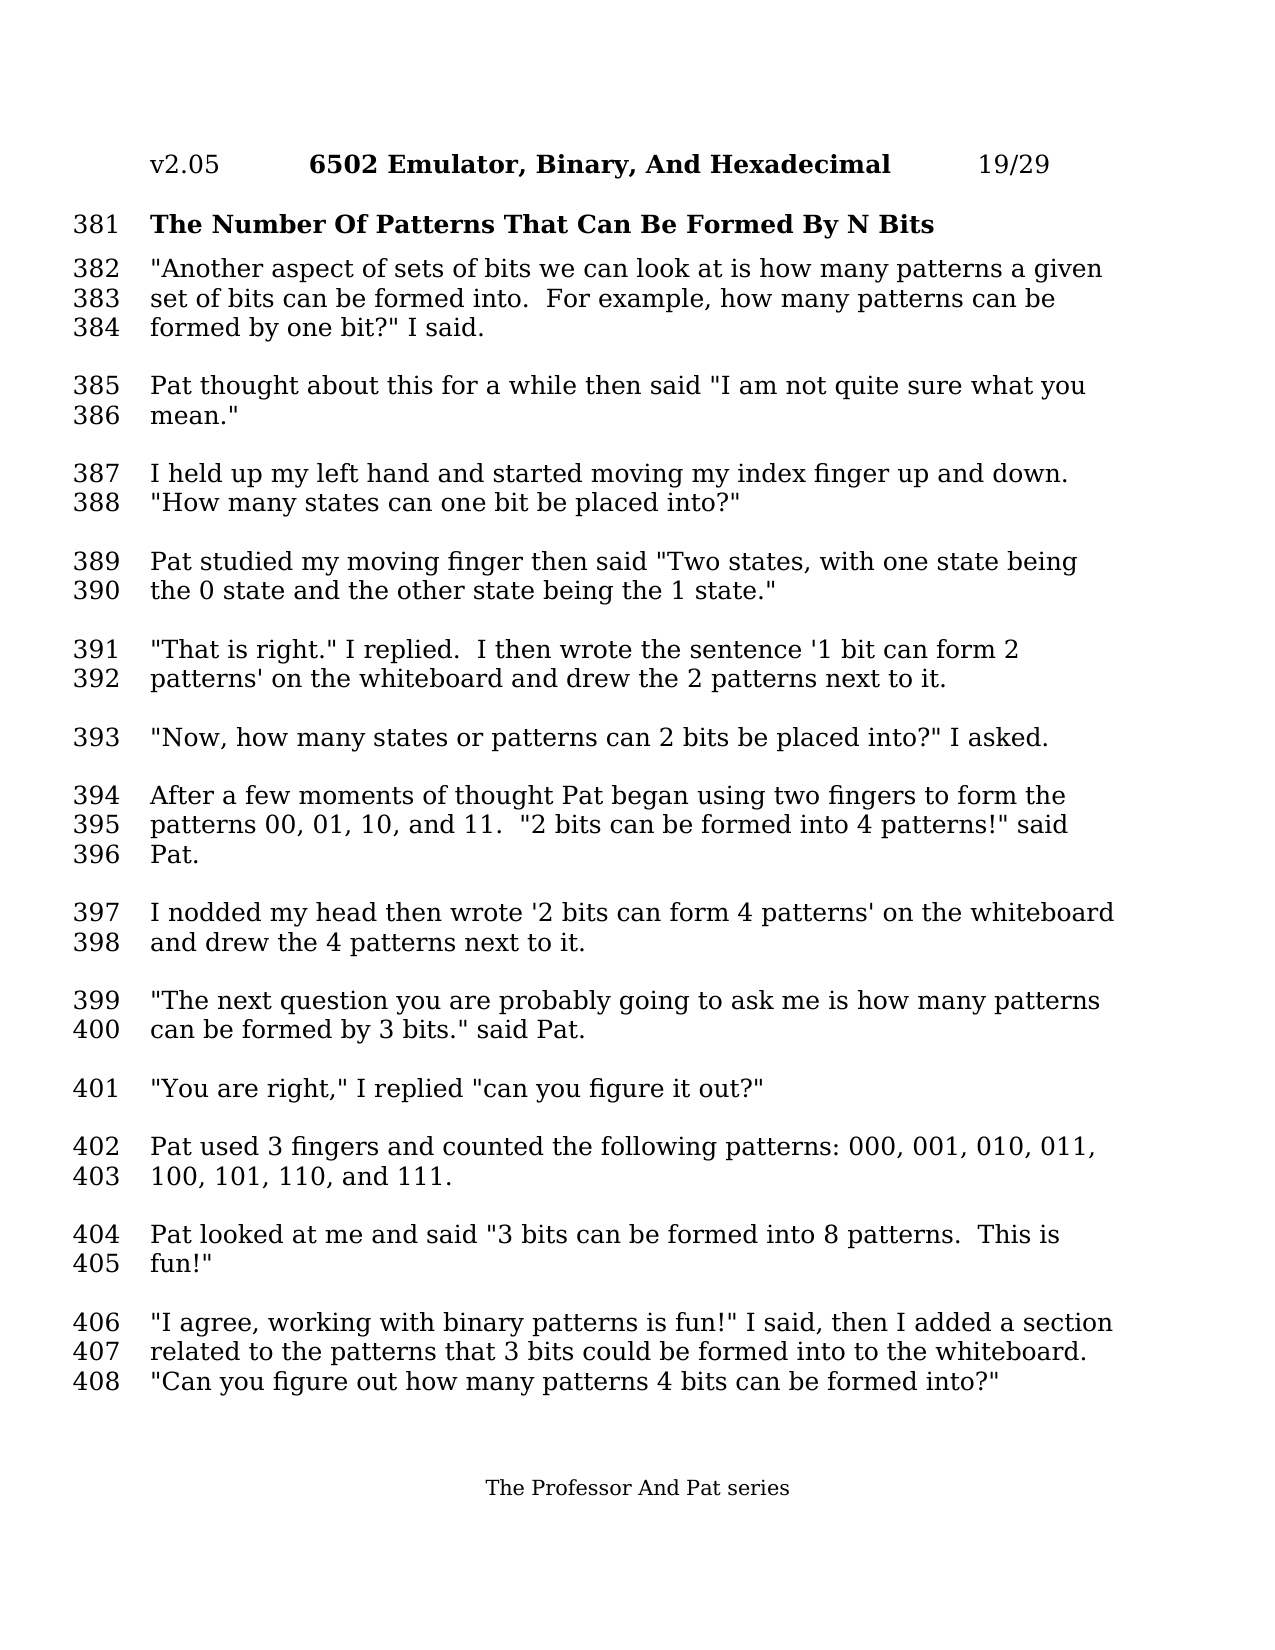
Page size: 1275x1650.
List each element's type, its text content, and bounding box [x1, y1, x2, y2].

text I held up my left hand and started moving my index finger up and down. "How many states can one bit be placed into?" [150, 459, 1125, 518]
text Pat looked at me and said "3 bits can be formed into 8 patterns. This is fun!" [150, 1220, 1125, 1279]
text I nodded my head then wrote '2 bits can form 4 patterns' on the whiteboard and drew the 4 patterns next to it. [150, 898, 1125, 957]
text Pat used 3 fingers and counted the following patterns: 000, 001, 010, 011, 100, 101, 110, and 111. [150, 1133, 1125, 1191]
text "You are right," I replied "can you figure it out?" [150, 1074, 1125, 1103]
text "Now, how many states or patterns can 2 bits be placed into?" I asked. [150, 723, 1125, 752]
text "That is right." I replied. I then wrote the sentence '1 bit can form 2 patterns' on the whiteboard and drew the 2 patterns next to it. [150, 635, 1125, 693]
text "I agree, working with binary patterns is fun!" I said, then I added a section related to the patterns that 3 bits could be formed into to the whiteboard. "Can you figure out how many patterns 4 bits can be formed into?" [150, 1308, 1125, 1396]
text Pat studied my moving finger then said "Two states, with one state being the 0 state and the other state being the 1 state." [150, 547, 1125, 606]
text Pat thought about this for a while then said "I am not quite sure what you mean." [150, 372, 1125, 430]
subtitle The Number Of Patterns That Can Be Formed By N Bits [150, 210, 1125, 239]
text "The next question you are probably going to ask me is how many patterns can be formed by 3 bits." said Pat. [150, 986, 1125, 1045]
text "Another aspect of sets of bits we can look at is how many patterns a given set of bits can be formed into. For example, how many patterns can be formed by one bit?" I said. [150, 254, 1125, 342]
text After a few moments of thought Pat began using two fingers to form the patterns 00, 01, 10, and 11. "2 bits can be formed into 4 patterns!" said Pat. [150, 781, 1125, 869]
